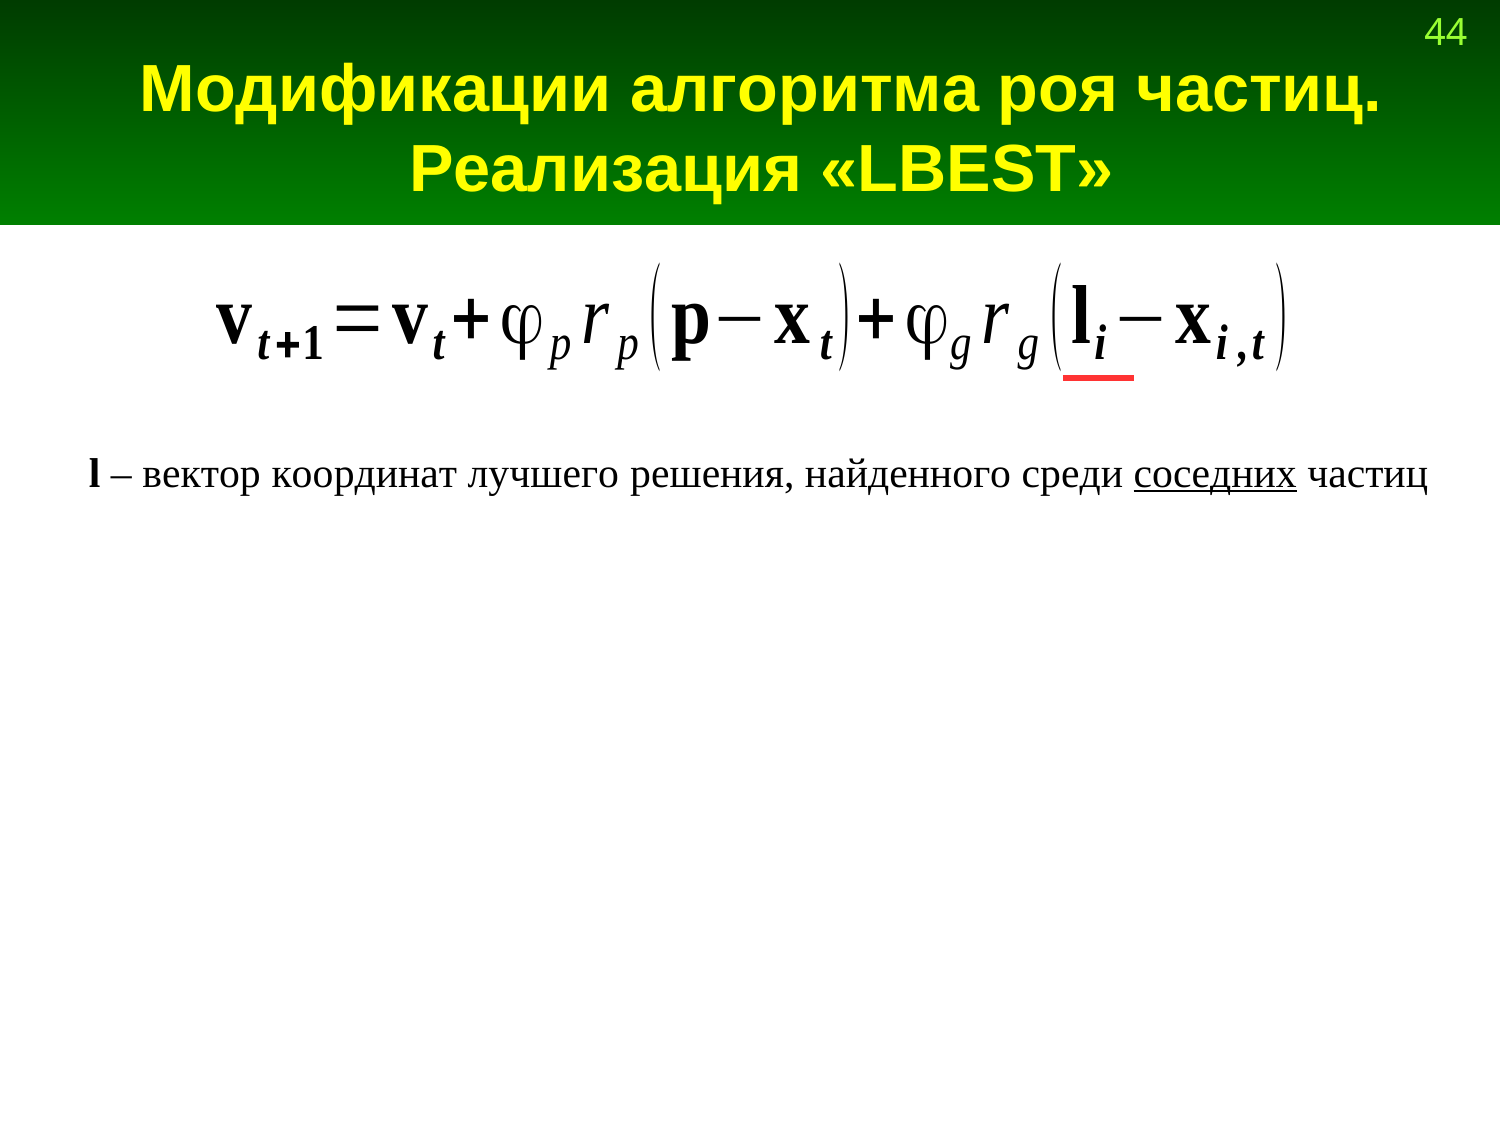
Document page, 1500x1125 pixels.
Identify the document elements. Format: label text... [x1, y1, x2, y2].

text_box l – вектор координат лучшего решения, найденного среди соседних частиц [74, 438, 1444, 504]
chart [194, 259, 1306, 378]
title Модификации алгоритма роя частиц. Реализация «LBEST» [123, 30, 1399, 219]
